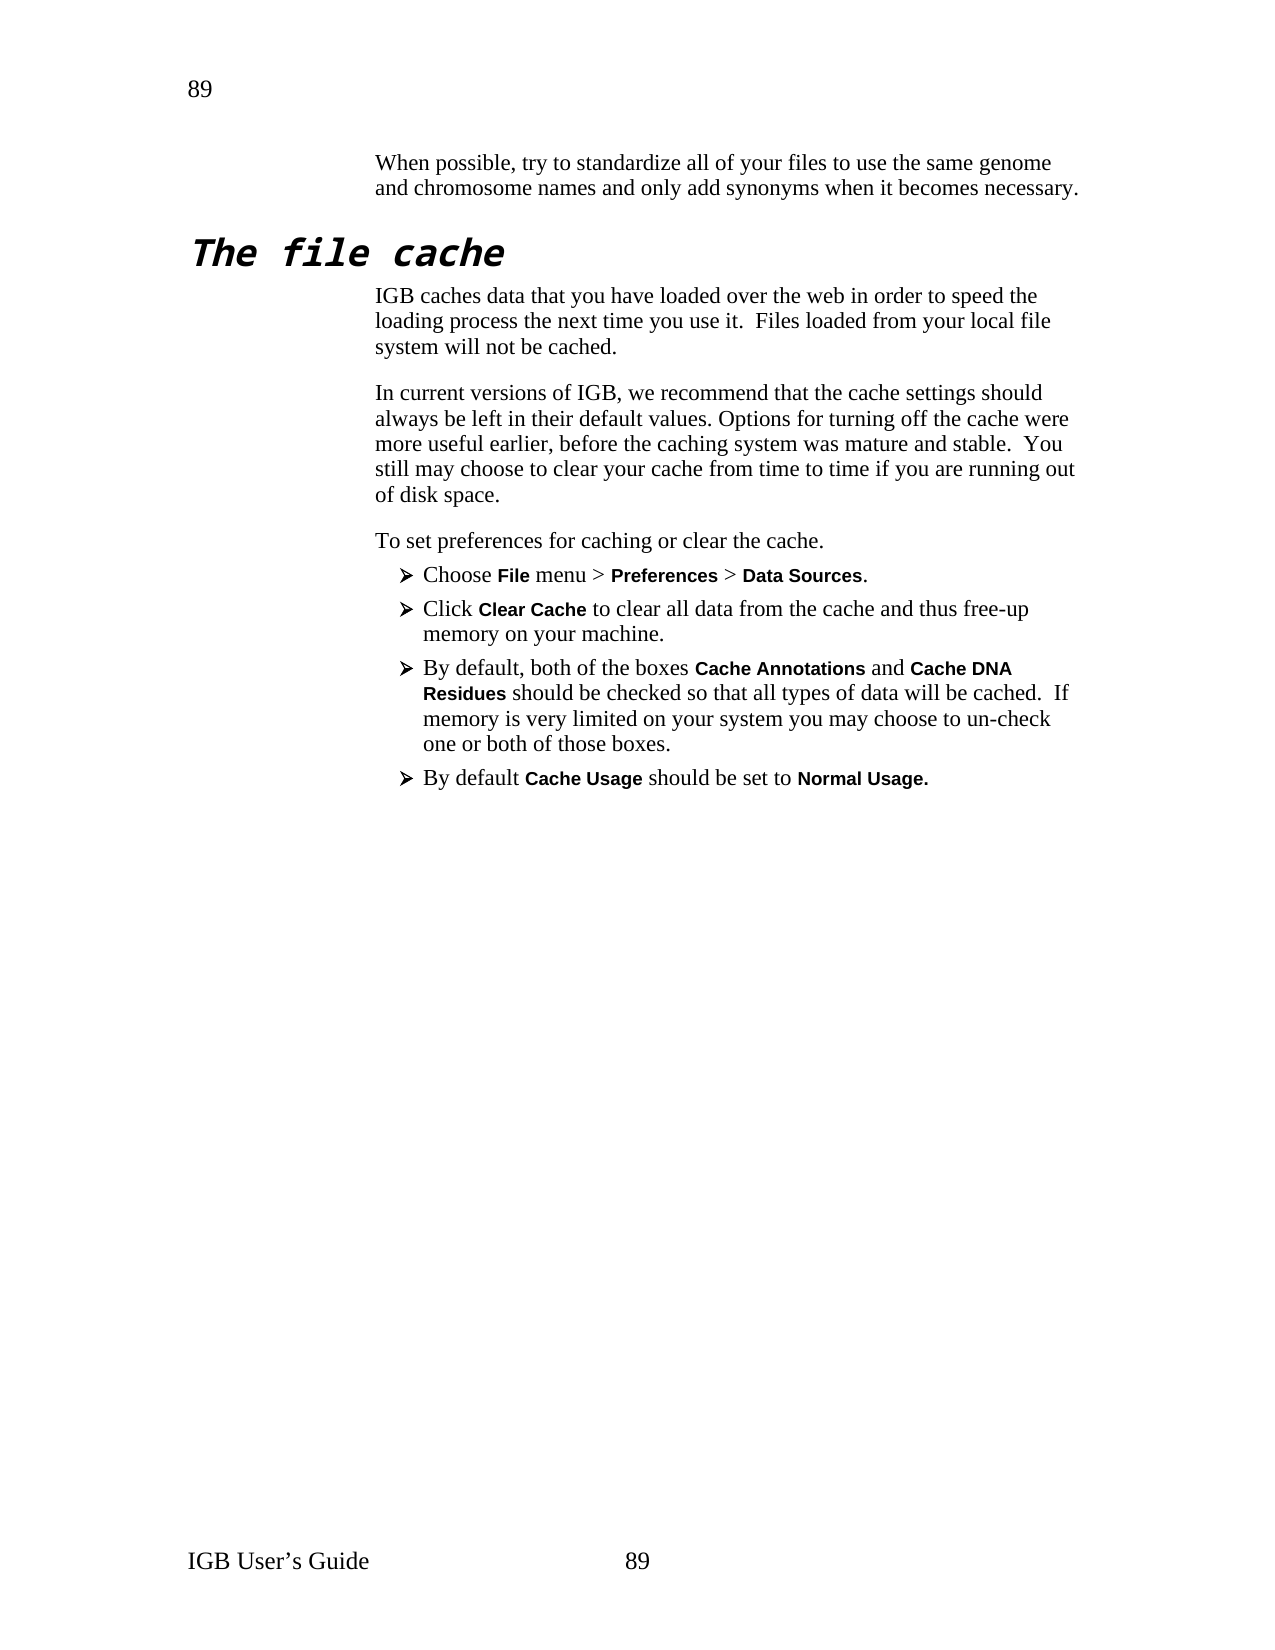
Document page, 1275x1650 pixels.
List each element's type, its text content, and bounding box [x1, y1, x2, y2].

text To set preferences for caching or clear the cache. [375, 528, 1087, 553]
list Click Clear Cache to clear all data from the cache and thus free-up memory on your machine. [399, 596, 1087, 646]
text In current versions of IGB, we recommend that the cache settings should always be left in their default values. Options for turning off the cache were more useful earlier, before the caching system was mature and stable. You still may choose to clear your cache from time to time if you are running out of disk space. [375, 380, 1087, 507]
subtitle The file cache [187, 226, 1087, 277]
list By default Cache Usage should be set to Normal Usage. [399, 765, 1087, 790]
text When possible, try to standardize all of your files to use the same genome and chromosome names and only add synonyms when it becomes necessary. [375, 150, 1087, 201]
list Choose File menu > Preferences > Data Sources. [399, 562, 1087, 587]
list By default, both of the boxes Cache Annotations and Cache DNA Residues should be checked so that all types of data will be cached. If memory is very limited on your system you may choose to un-check one or both of those boxes. [399, 655, 1087, 756]
text IGB caches data that you have loaded over the web in order to speed the loading process the next time you use it. Files loaded from your local file system will not be cached. [375, 283, 1087, 359]
